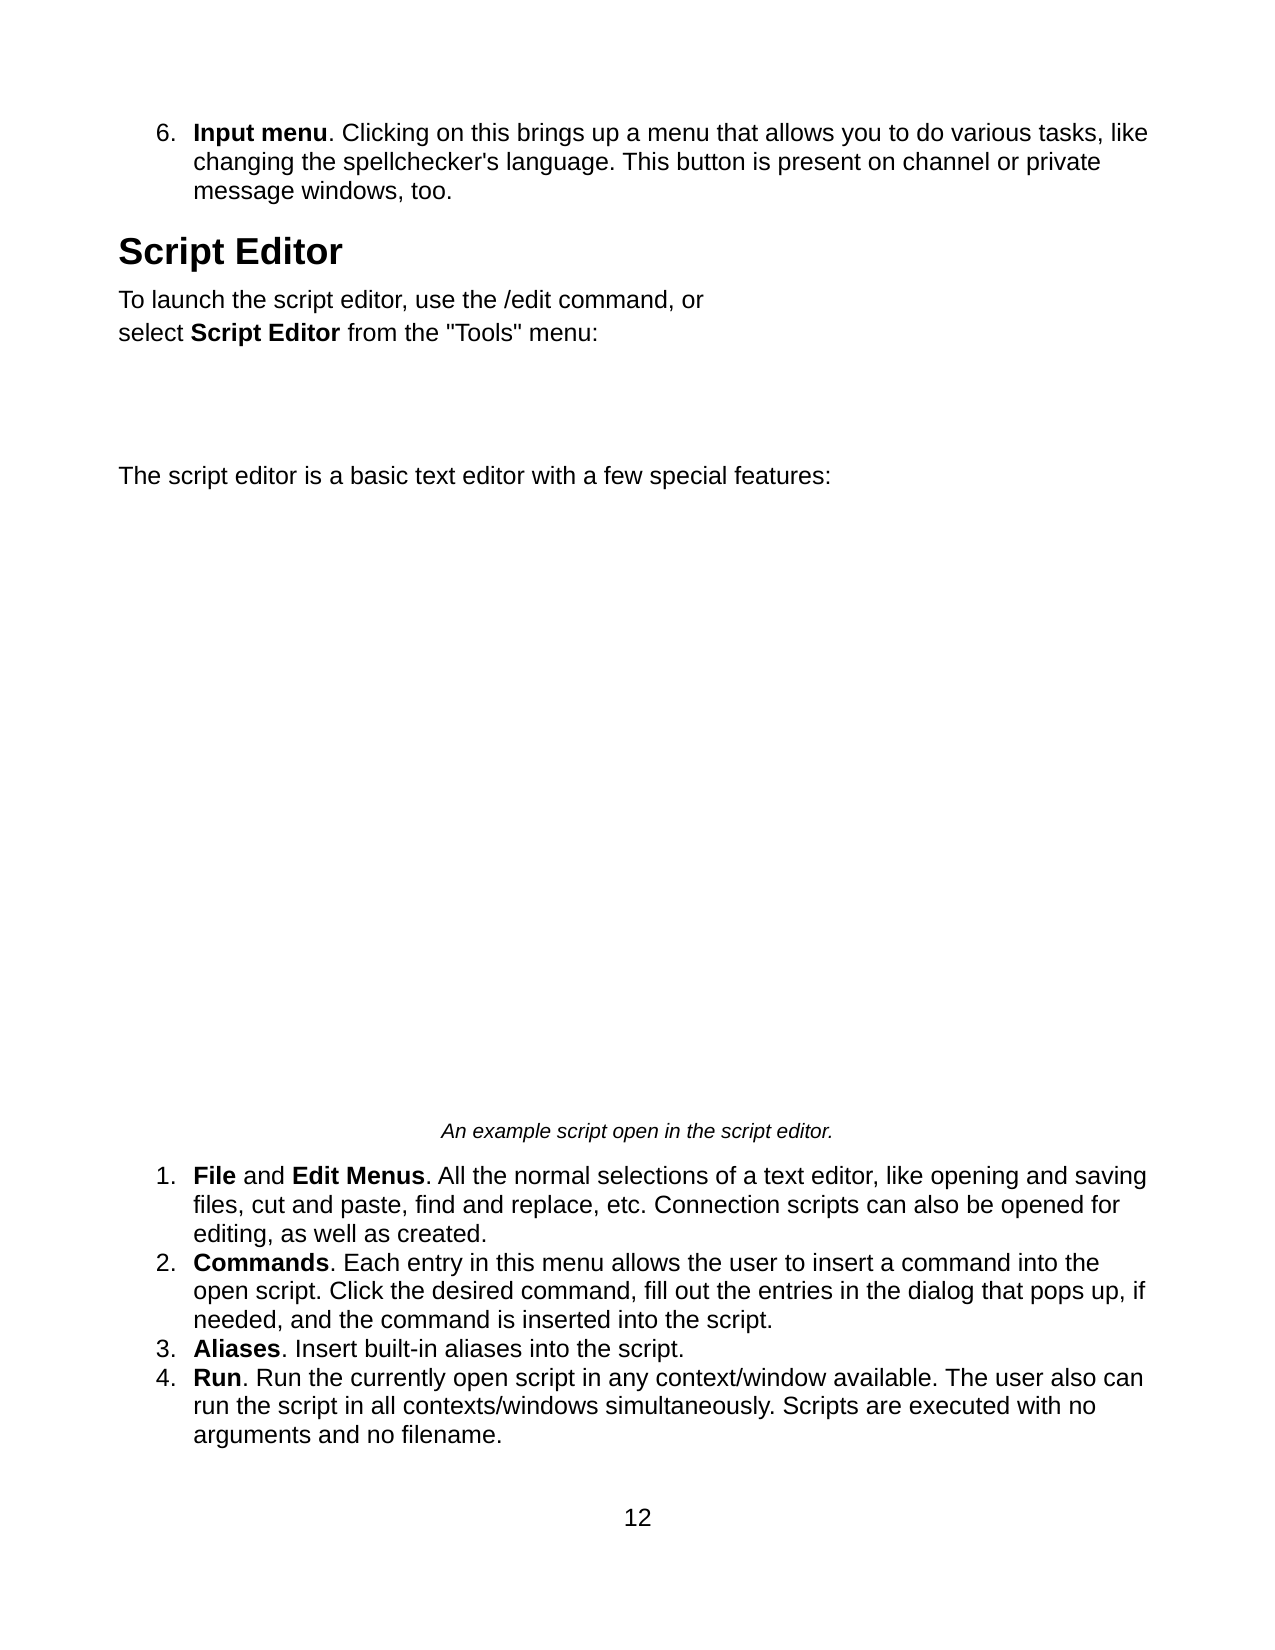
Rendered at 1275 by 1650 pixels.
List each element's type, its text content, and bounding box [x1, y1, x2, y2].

subtitle Script Editor [118, 229, 1157, 272]
list Run. Run the currently open script in any context/window available. The user also can run the script in all contexts/windows simultaneously. Scripts are executed with no arguments and no filename. [156, 1362, 1157, 1449]
list Input menu. Clicking on this brings up a menu that allows you to do various tasks, like changing the spellchecker's language. This button is present on channel or private message windows, too. [156, 118, 1157, 204]
text An example script open in the script editor. [307, 521, 968, 1142]
list Aliases. Insert built-in aliases into the script. [156, 1334, 1157, 1362]
text The script editor is a basic text editor with a few special features: [118, 461, 1157, 489]
text To launch the script editor, use the /edit command, or select Script Editor from the "Tools" menu: [118, 285, 1157, 347]
list Commands. Each entry in this menu allows the user to insert a command into the open script. Click the desired command, fill out the entries in the dialog that pops up, if needed, and the command is inserted into the script. [156, 1247, 1157, 1334]
list File and Edit Menus. All the normal selections of a text editor, like opening and saving files, cut and paste, find and replace, etc. Connection scripts can also be opened for editing, as well as created. [156, 1161, 1157, 1247]
